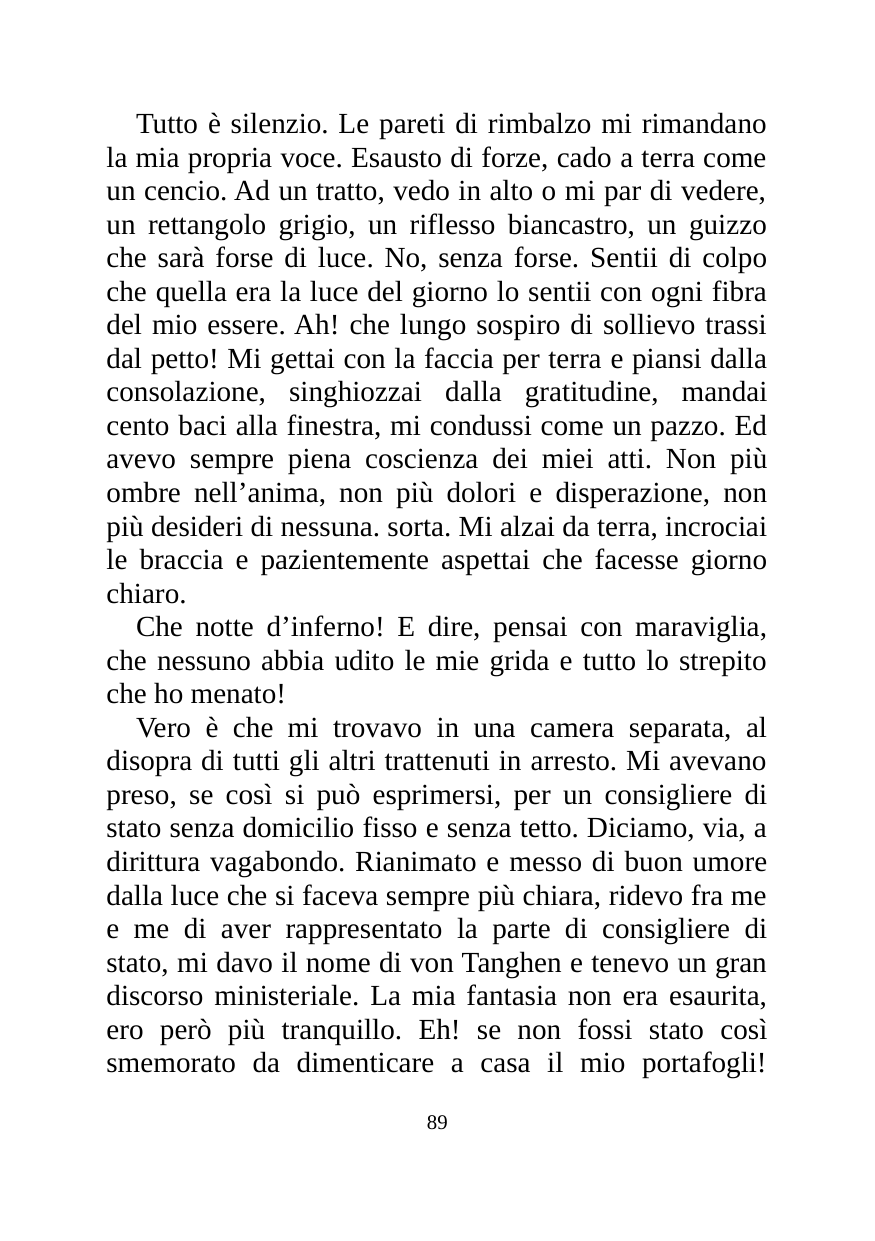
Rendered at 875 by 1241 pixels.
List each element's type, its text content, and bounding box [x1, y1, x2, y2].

text Che notte d’inferno! E dire, pensai con maraviglia, che nessuno abbia udito le mie grida e tutto lo strepito che ho menato! [106, 609, 768, 710]
text Tutto è silenzio. Le pareti di rimbalzo mi rimandano la mia propria voce. Esausto di forze, cado a terra come un cencio. Ad un tratto, vedo in alto o mi par di vedere, un rettangolo grigio, un riflesso biancastro, un guizzo che sarà forse di luce. No, senza forse. Sentii di colpo che quella era la luce del giorno lo sentii con ogni fibra del mio essere. Ah! che lungo sospiro di sollievo trassi dal petto! Mi gettai con la faccia per terra e piansi dalla consolazione, singhiozzai dalla gratitudine, mandai cento baci alla finestra, mi condussi come un pazzo. Ed avevo sempre piena coscienza dei miei atti. Non più ombre nell’anima, non più dolori e disperazione, non più desideri di nessuna. sorta. Mi alzai da terra, incrociai le braccia e pazientemente aspettai che facesse giorno chiaro. [106, 106, 768, 609]
text Vero è che mi trovavo in una camera separata, al disopra di tutti gli altri trattenuti in arresto. Mi avevano preso, se così si può esprimersi, per un consigliere di stato senza domicilio fisso e senza tetto. Diciamo, via, a dirittura vagabondo. Rianimato e messo di buon umore dalla luce che si faceva sempre più chiara, ridevo fra me e me di aver rappresentato la parte di consigliere di stato, mi davo il nome di von Tanghen e tenevo un gran discorso ministeriale. La mia fantasia non era esaurita, ero però più tranquillo. Eh! se non fossi stato così smemorato da dimenticare a casa il mio portafogli! [106, 710, 768, 1079]
